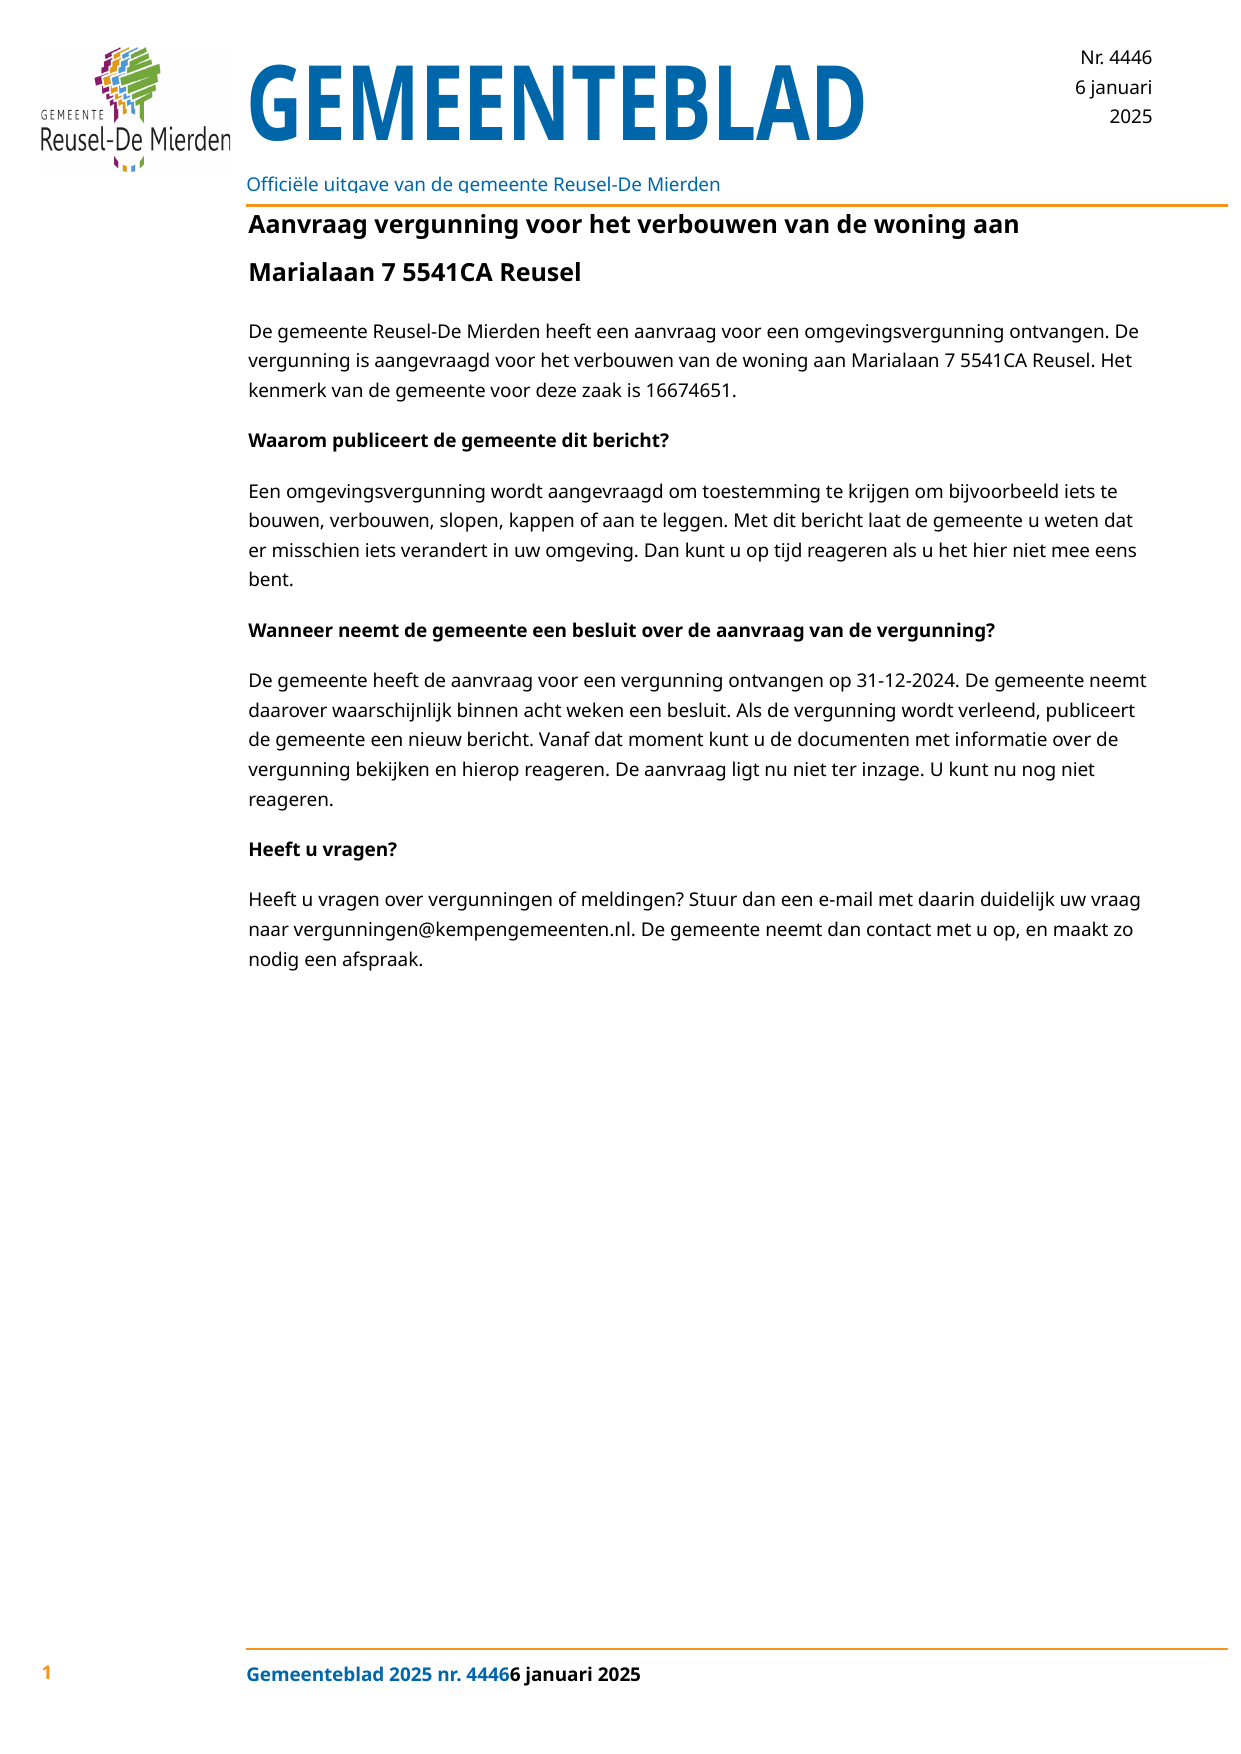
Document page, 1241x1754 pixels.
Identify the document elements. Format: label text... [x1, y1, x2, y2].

text Waarom publiceert de gemeente dit bericht? [248, 427, 1152, 453]
text De gemeente heeft de aanvraag voor een vergunning ontvangen op 31-12-2024. De gemeente neemt daarover waarschijnlijk binnen acht weken een besluit. Als de vergunning wordt verleend, publiceert de gemeente een nieuw bericht. Vanaf dat moment kunt u de documenten met informatie over de vergunning bekijken en hierop reageren. De aanvraag ligt nu niet ter inzage. U kunt nu nog niet reageren. [248, 667, 1152, 812]
text Aanvraag vergunning voor het verbouwen van de woning aan Marialaan 7 5541CA Reusel [248, 207, 1152, 288]
text De gemeente Reusel-De Mierden heeft een aanvraag voor een omgevingsvergunning ontvangen. De vergunning is aangevraagd voor het verbouwen van de woning aan Marialaan 7 5541CA Reusel. Het kenmerk van de gemeente voor deze zaak is 16674651. [248, 318, 1152, 403]
text Heeft u vragen? [248, 836, 1152, 862]
picture [41, 47, 231, 172]
text Wanneer neemt de gemeente een besluit over de aanvraag van de vergunning? [248, 617, 1152, 643]
text Heeft u vragen over vergunningen of meldingen? Stuur dan een e-mail met daarin duidelijk uw vraag naar vergunningen@kempengemeenten.nl. De gemeente neemt dan contact met u op, en maakt zo nodig een afspraak. [248, 887, 1152, 972]
text Een omgevingsvergunning wordt aangevraagd om toestemming te krijgen om bijvoorbeeld iets te bouwen, verbouwen, slopen, kappen of aan te leggen. Met dit bericht laat de gemeente u weten dat er misschien iets verandert in uw omgeving. Dan kunt u op tijd reageren als u het hier niet mee eens bent. [248, 478, 1152, 592]
